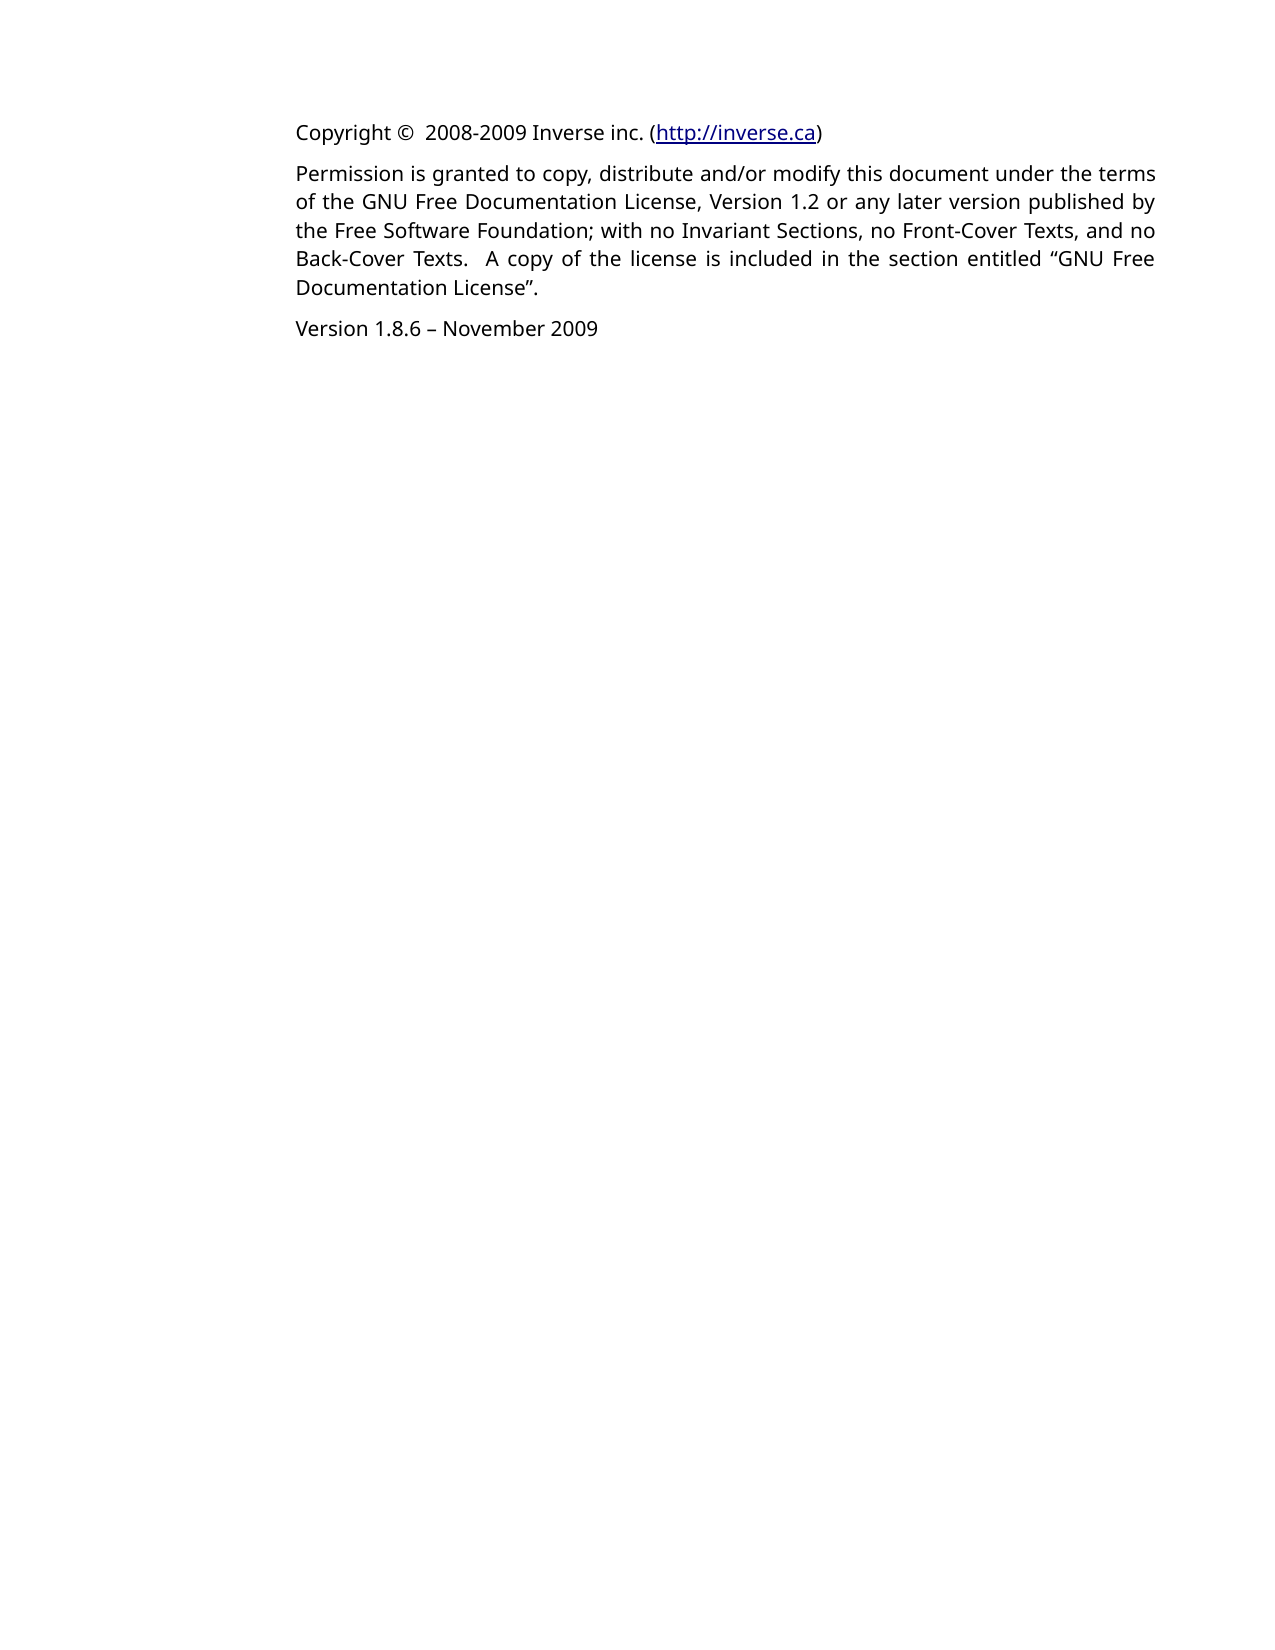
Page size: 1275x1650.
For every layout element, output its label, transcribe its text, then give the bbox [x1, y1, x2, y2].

text Copyright © 2008-2009 Inverse inc. (http://inverse.ca) [295, 118, 1157, 147]
text Permission is granted to copy, distribute and/or modify this document under the terms of the GNU Free Documentation License, Version 1.2 or any later version published by the Free Software Foundation; with no Invariant Sections, no Front-Cover Texts, and no Back-Cover Texts. A copy of the license is included in the section entitled “GNU Free Documentation License”. [295, 159, 1157, 301]
text Version 1.8.6 – November 2009 [295, 314, 1157, 342]
